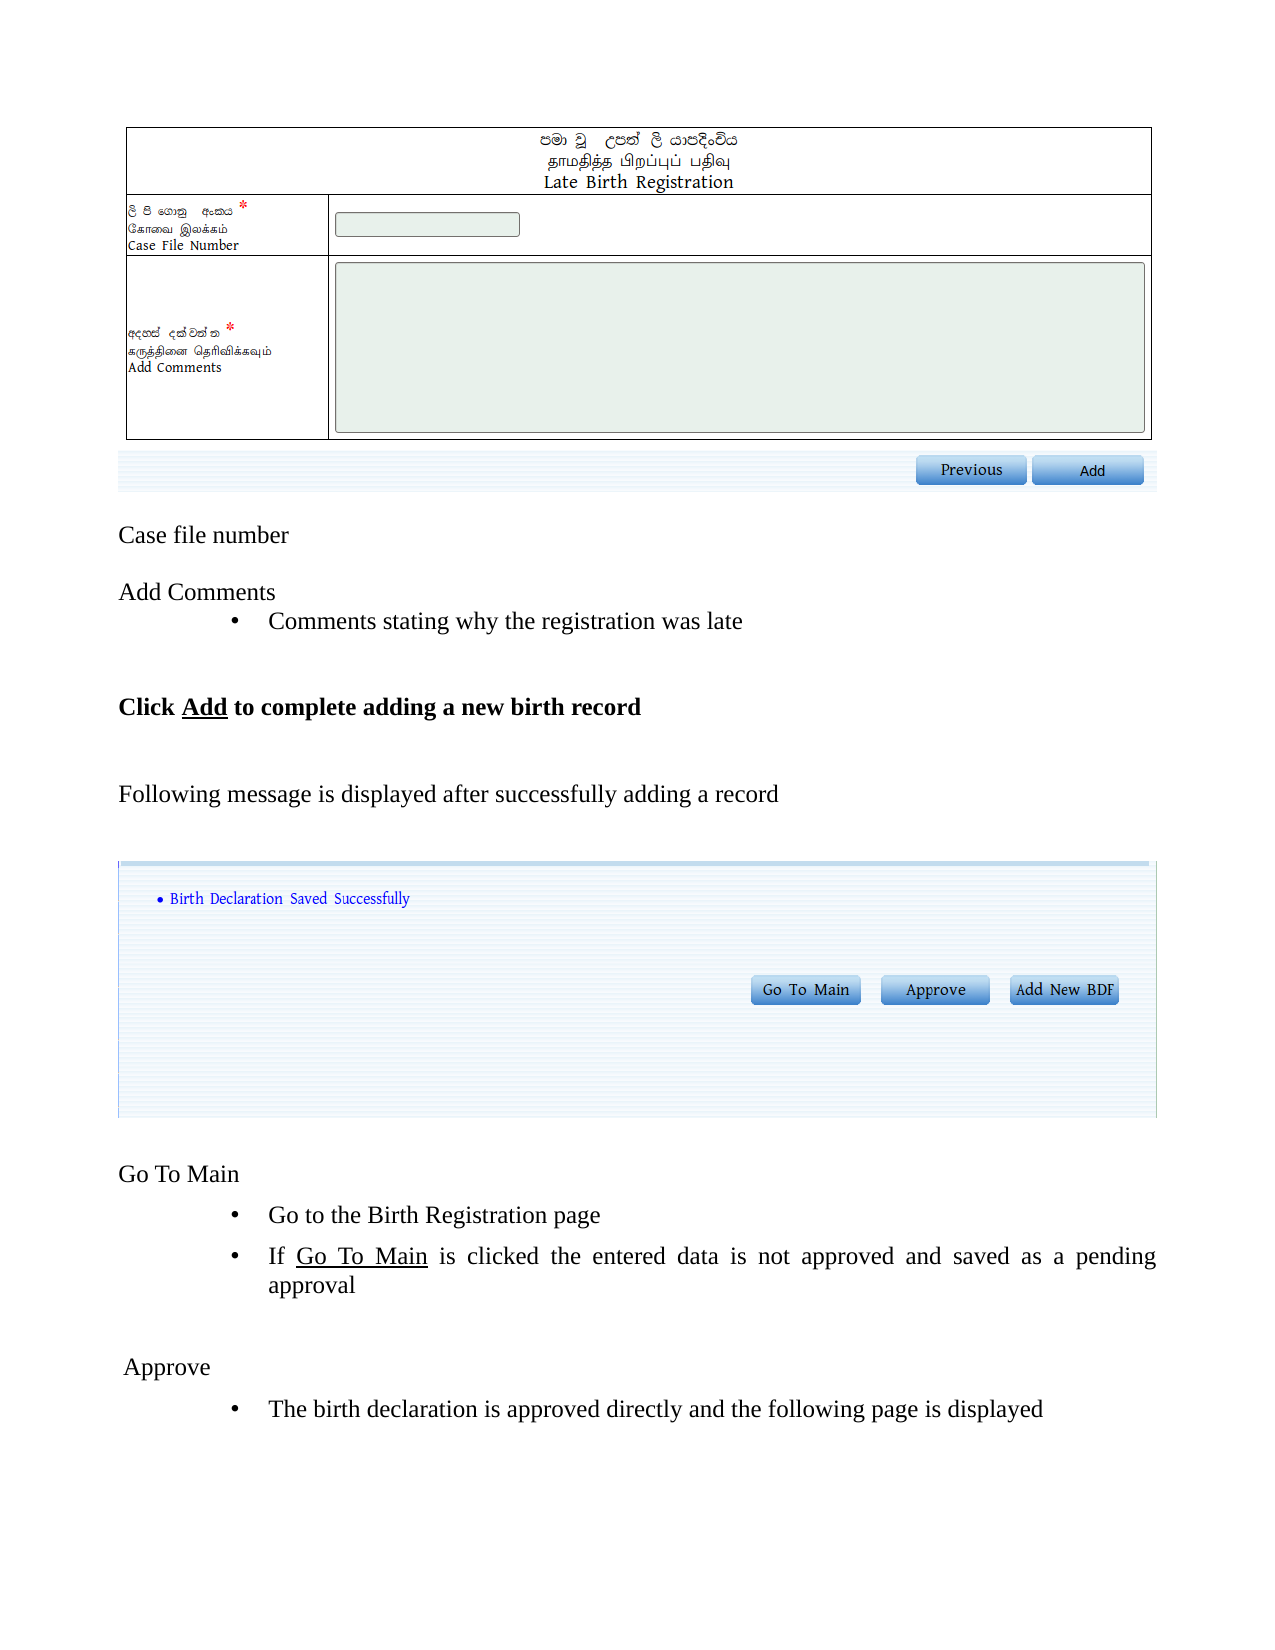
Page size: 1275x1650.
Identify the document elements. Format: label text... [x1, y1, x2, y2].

text Case file number [118, 520, 1157, 549]
text Add Comments [118, 577, 1157, 606]
text Approve [118, 1352, 1157, 1381]
list The birth declaration is approved directly and the following page is displayed [231, 1394, 1157, 1422]
text Following message is displayed after successfully adding a record [118, 779, 1157, 807]
text Go To Main [118, 1159, 1157, 1187]
list Comments stating why the registration was late [231, 606, 1157, 635]
picture [118, 118, 1157, 492]
list Go to the Birth Registration page [231, 1200, 1157, 1229]
text Click Add to complete adding a new birth record [118, 692, 1157, 721]
picture [118, 861, 1157, 1118]
list If Go To Main is clicked the entered data is not approved and saved as a pending approval [231, 1241, 1157, 1299]
